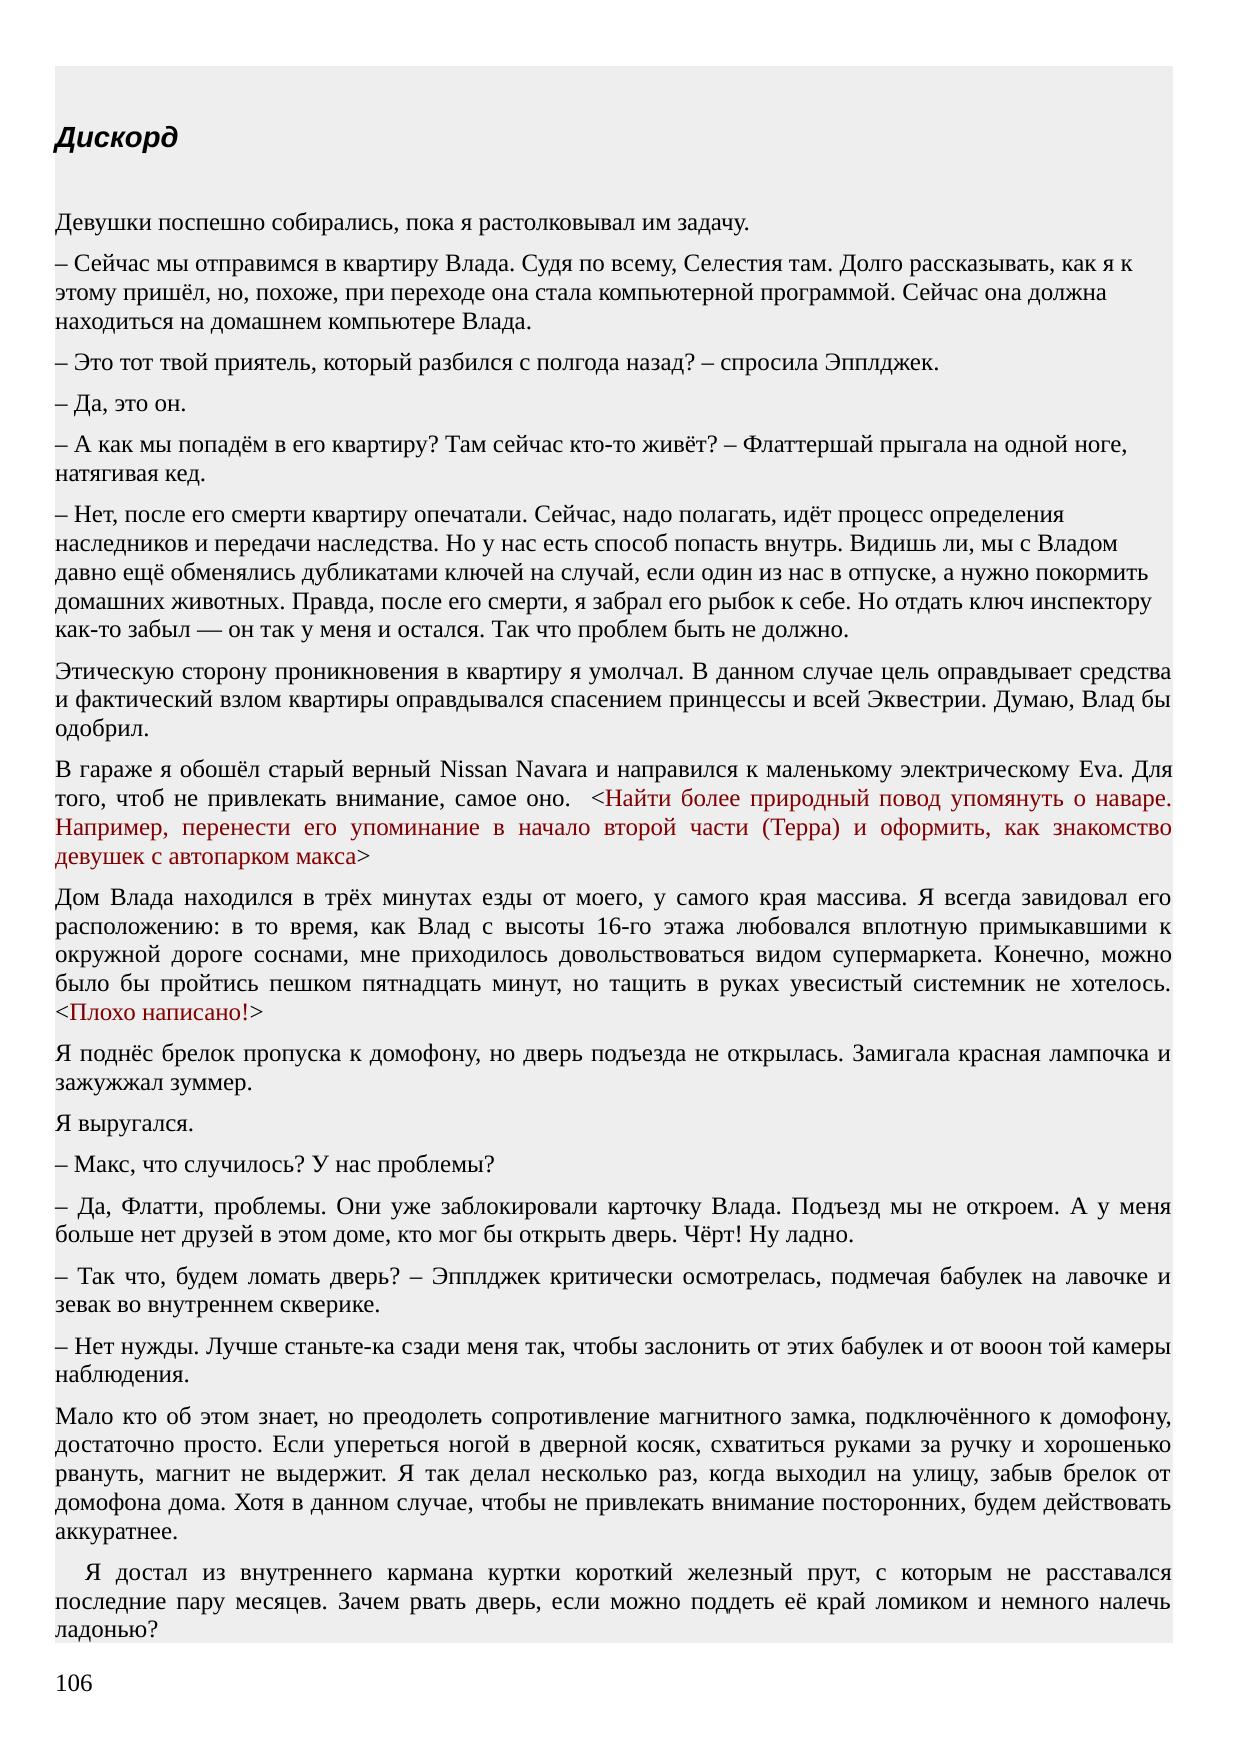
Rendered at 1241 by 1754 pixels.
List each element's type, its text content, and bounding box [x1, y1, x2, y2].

text – Так что, будем ломать дверь? – Эпплджек критически осмотрелась, подмечая бабулек на лавочке и зевак во внутреннем скверике. [55, 1261, 1173, 1318]
text Этическую сторону проникновения в квартиру я умолчал. В данном случае цель оправдывает средства и фактический взлом квартиры оправдывался спасением принцессы и всей Эквестрии. Думаю, Влад бы одобрил. [55, 656, 1173, 742]
text – Это тот твой приятель, который разбился с полгода назад? – спросила Эпплджек. [55, 347, 1173, 376]
text – Нет, после его смерти квартиру опечатали. Сейчас, надо полагать, идёт процесс определения наследников и передачи наследства. Но у нас есть способ попасть внутрь. Видишь ли, мы с Владом давно ещё обменялись дубликатами ключей на случай, если один из нас в отпуске, а нужно покормить домашних животных. Правда, после его смерти, я забрал его рыбок к себе. Но отдать ключ инспектору как-то забыл — он так у меня и остался. Так что проблем быть не должно. [55, 499, 1173, 643]
text – Да, это он. [55, 388, 1173, 417]
text – Да, Флатти, проблемы. Они уже заблокировали карточку Влада. Подъезд мы не откроем. А у меня больше нет друзей в этом доме, кто мог бы открыть дверь. Чёрт! Ну ладно. [55, 1191, 1173, 1248]
text – Сейчас мы отправимся в квартиру Влада. Судя по всему, Селестия там. Долго рассказывать, как я к этому пришёл, но, похоже, при переходе она стала компьютерной программой. Сейчас она должна находиться на домашнем компьютере Влада. [55, 248, 1173, 334]
text В гараже я обошёл старый верный Nissan Navara и направился к маленькому электрическому Eva. Для того, чтоб не привлекать внимание, самое оно. <Найти более природный повод упомянуть о наваре. Например, перенести его упоминание в начало второй части (Терра) и оформить, как знакомство девушек с автопарком макса> [55, 754, 1173, 869]
text Девушки поспешно собирались, пока я растолковывал им задачу. [55, 207, 1173, 236]
text Я достал из внутреннего кармана куртки короткий железный прут, с которым не расставался последние пару месяцев. Зачем рвать дверь, если можно поддеть её край ломиком и немного налечь ладонью? [55, 1557, 1173, 1643]
subtitle Дискорд [55, 120, 1173, 153]
text Я выругался. [55, 1108, 1173, 1137]
text – Макс, что случилось? У нас проблемы? [55, 1149, 1173, 1178]
text – Нет нужды. Лучше станьте-ка сзади меня так, чтобы заслонить от этих бабулек и от вооон той камеры наблюдения. [55, 1331, 1173, 1388]
text – А как мы попадём в его квартиру? Там сейчас кто-то живёт? – Флаттершай прыгала на одной ноге, натягивая кед. [55, 429, 1173, 487]
list Мало кто об этом знает, но преодолеть сопротивление магнитного замка, подключённого к домофону, достаточно просто. Если упереться ногой в дверной косяк, схватиться руками за ручку и хорошенько рвануть, магнит не выдержит. Я так делал несколько раз, когда выходил на улицу, забыв брелок от домофона дома. Хотя в данном случае, чтобы не привлекать внимание посторонних, будем действовать аккуратнее. [55, 1401, 1173, 1544]
text Дом Влада находился в трёх минутах езды от моего, у самого края массива. Я всегда завидовал его расположению: в то время, как Влад с высоты 16-го этажа любовался вплотную примыкавшими к окружной дороге соснами, мне приходилось довольствоваться видом супермаркета. Конечно, можно было бы пройтись пешком пятнадцать минут, но тащить в руках увесистый системник не хотелось. <Плохо написано!> [55, 882, 1173, 1026]
text Я поднёс брелок пропуска к домофону, но дверь подъезда не открылась. Замигала красная лампочка и зажужжал зуммер. [55, 1038, 1173, 1096]
